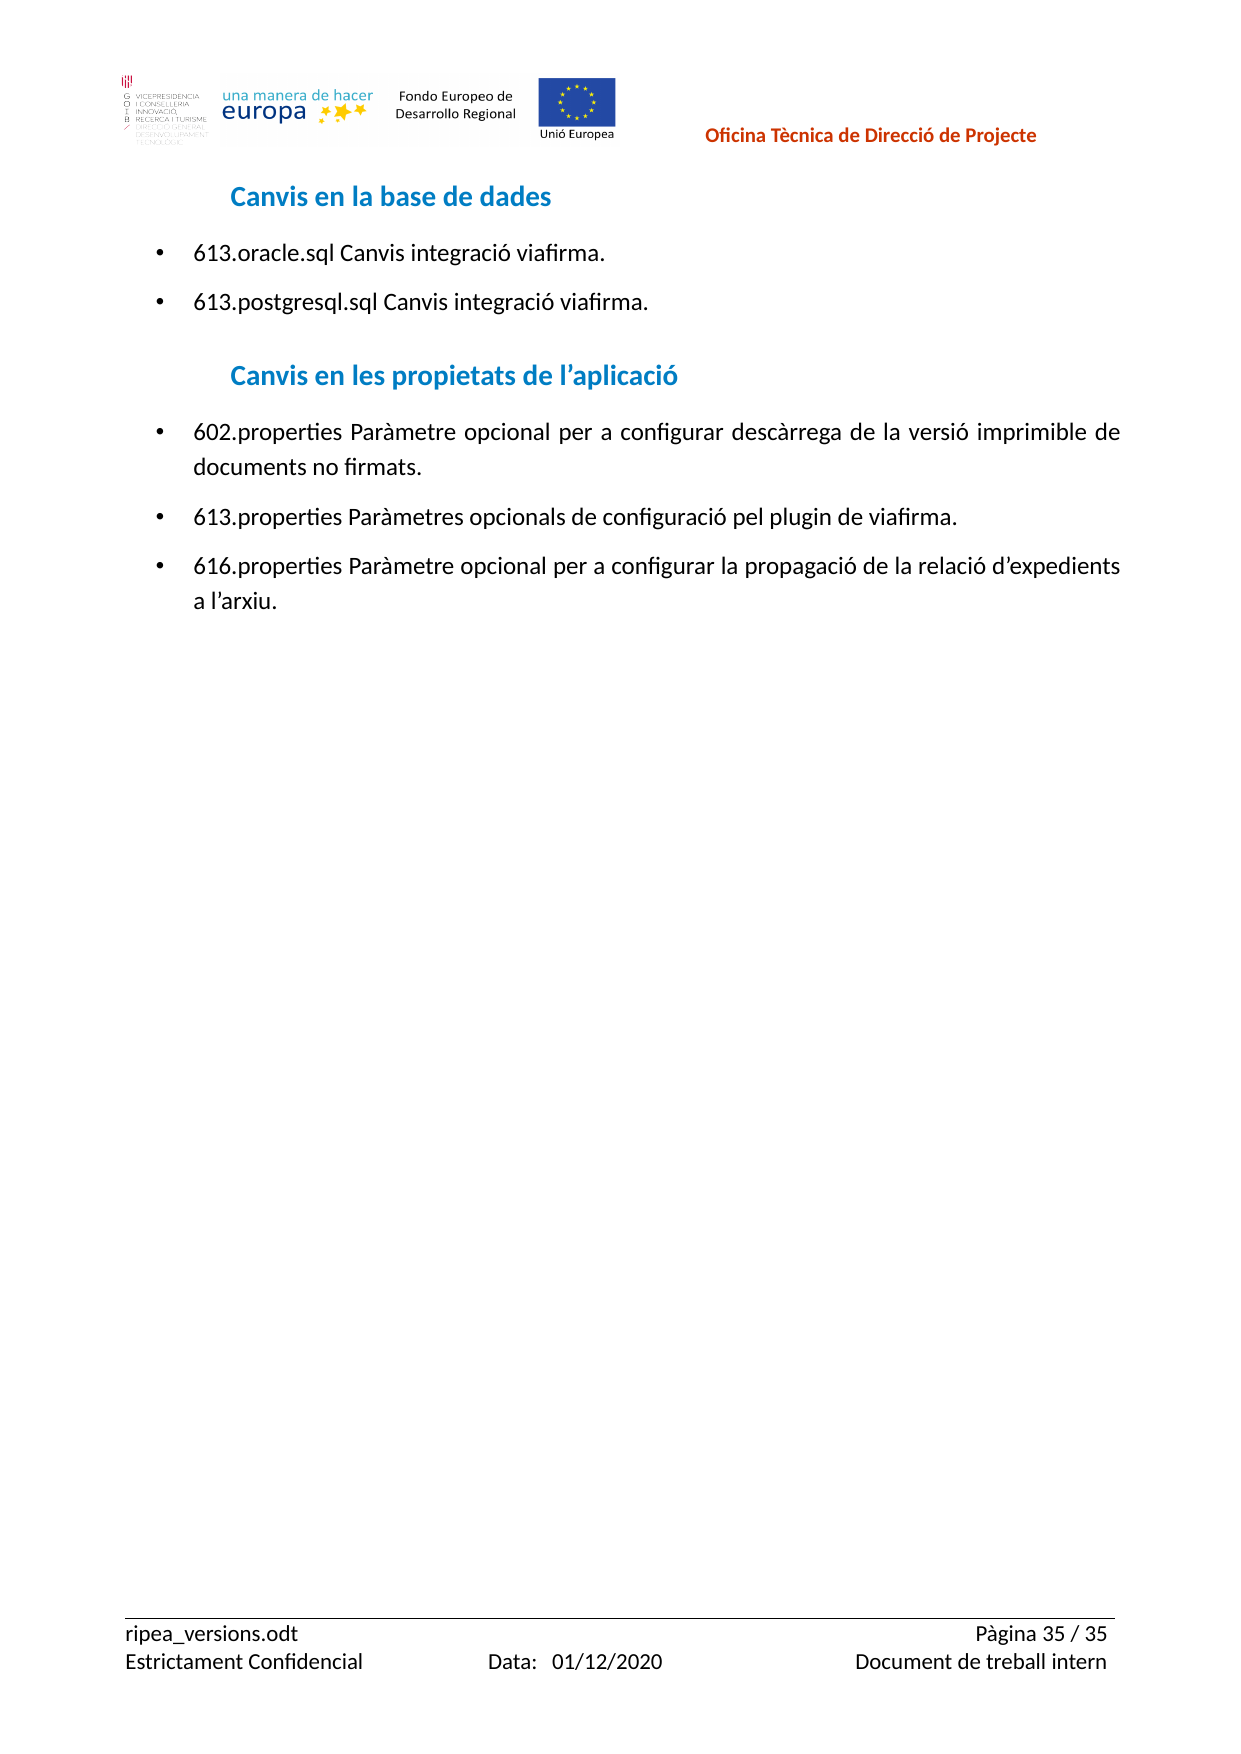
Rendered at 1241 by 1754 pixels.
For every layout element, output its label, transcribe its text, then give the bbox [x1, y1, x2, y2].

subtitle Canvis en les propietats de l’aplicació [153, 357, 1122, 392]
list 613.properties Paràmetres opcionals de configuració pel plugin de viafirma. [156, 501, 1122, 531]
list 613.postgresql.sql Canvis integració viafirma. [156, 287, 1122, 317]
list 602.properties Paràmetre opcional per a configurar descàrrega de la versió imprimible de documents no firmats. [156, 416, 1122, 482]
picture [219, 73, 621, 147]
subtitle Canvis en la base de dades [153, 178, 1122, 213]
picture [118, 73, 213, 147]
list 613.oracle.sql Canvis integració viafirma. [156, 237, 1122, 267]
list 616.properties Paràmetre opcional per a configurar la propagació de la relació d’expedients a l’arxiu. [156, 550, 1122, 616]
